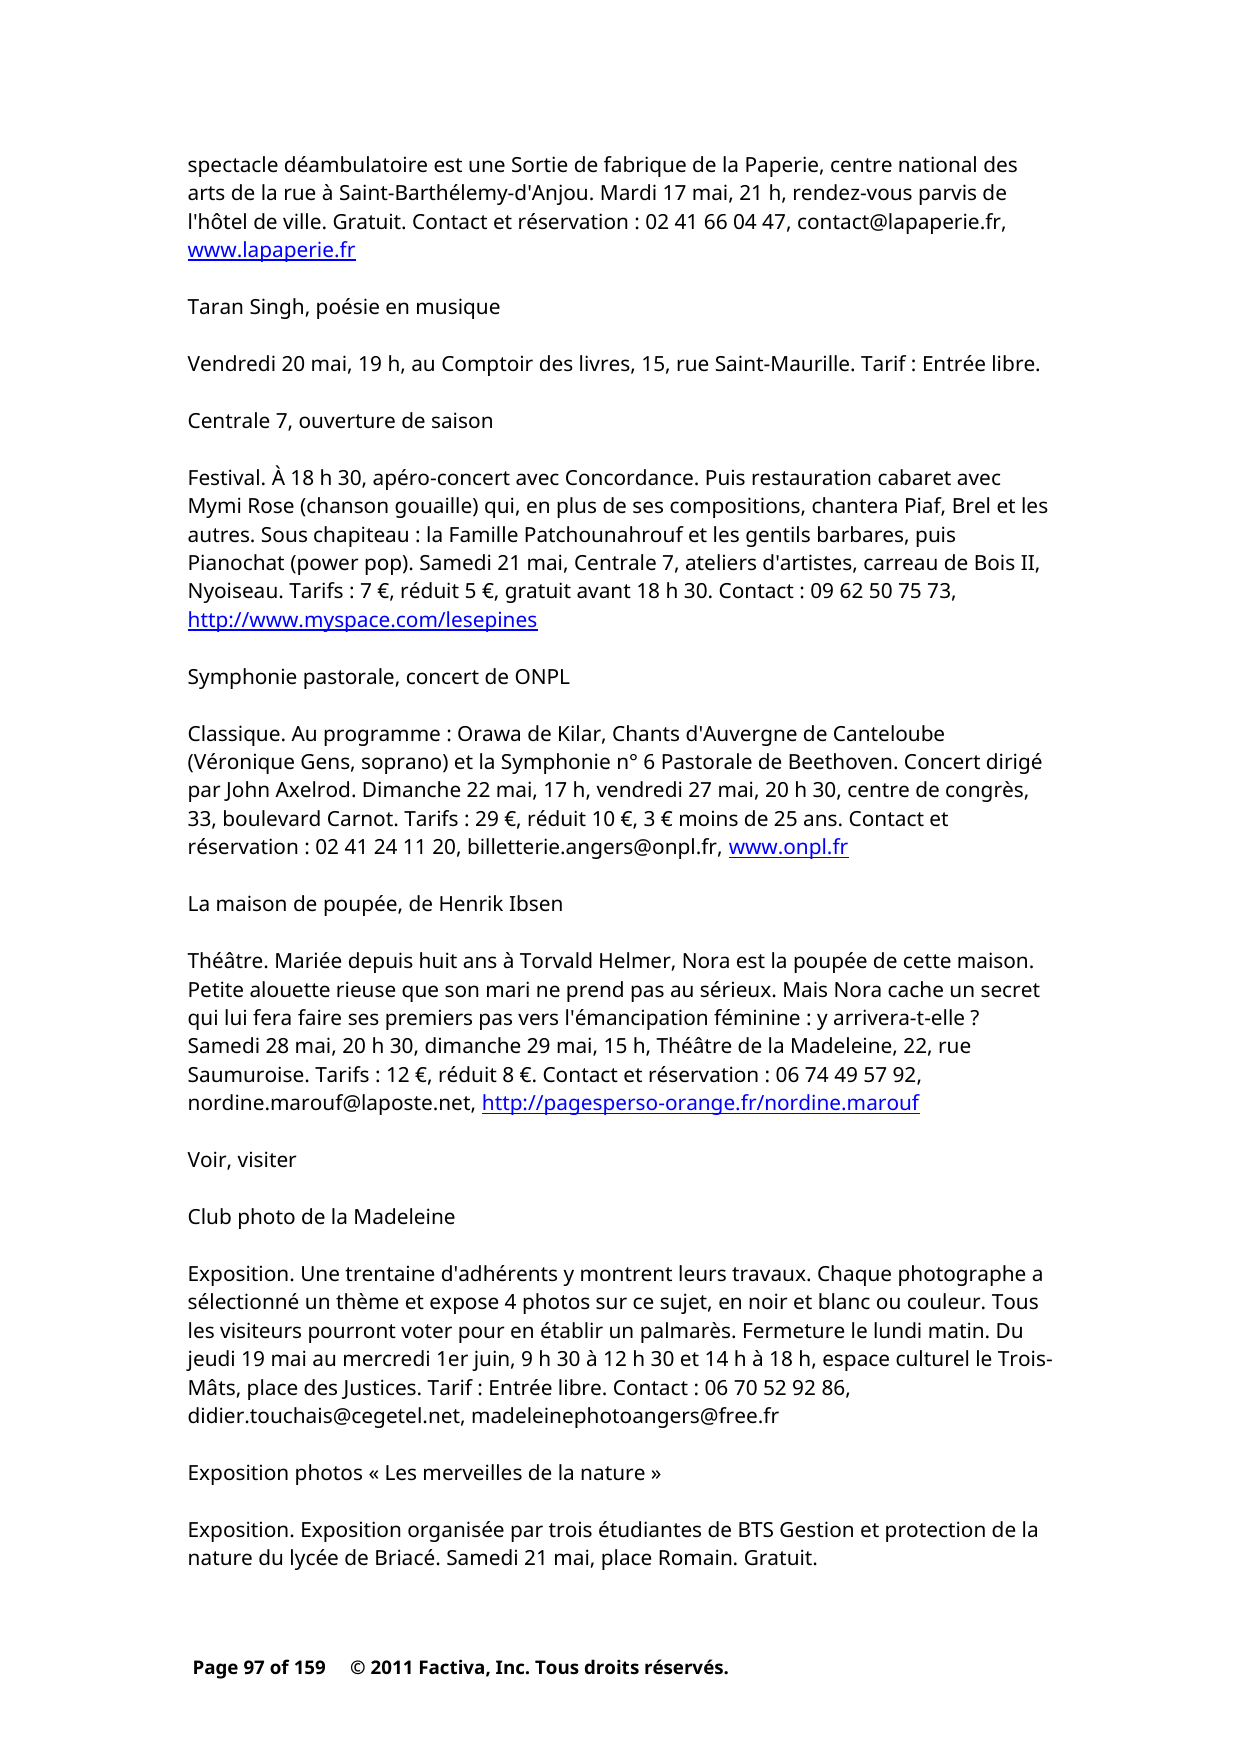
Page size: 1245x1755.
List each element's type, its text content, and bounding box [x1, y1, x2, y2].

text Centrale 7, ouverture de saison [187, 406, 1057, 434]
text Exposition. Une trentaine d'adhérents y montrent leurs travaux. Chaque photographe a sélectionné un thème et expose 4 photos sur ce sujet, en noir et blanc ou couleur. Tous les visiteurs pourront voter pour en établir un palmarès. Fermeture le lundi matin. Du jeudi 19 mai au mercredi 1er juin, 9 h 30 à 12 h 30 et 14 h à 18 h, espace culturel le Trois-Mâts, place des Justices. Tarif : Entrée libre. Contact : 06 70 52 92 86, didier.touchais@cegetel.net, madeleinephotoangers@free.fr [187, 1259, 1057, 1430]
text Voir, visiter [187, 1145, 1057, 1174]
text Exposition photos « Les merveilles de la nature » [187, 1458, 1057, 1487]
text Taran Singh, poésie en musique [187, 292, 1057, 321]
text Exposition. Exposition organisée par trois étudiantes de BTS Gestion et protection de la nature du lycée de Briacé. Samedi 21 mai, place Romain. Gratuit. [187, 1515, 1057, 1572]
text Vendredi 20 mai, 19 h, au Comptoir des livres, 15, rue Saint-Maurille. Tarif : Entrée libre. [187, 349, 1057, 377]
text Théâtre. Mariée depuis huit ans à Torvald Helmer, Nora est la poupée de cette maison. Petite alouette rieuse que son mari ne prend pas au sérieux. Mais Nora cache un secret qui lui fera faire ses premiers pas vers l'émancipation féminine : y arrivera-t-elle ? Samedi 28 mai, 20 h 30, dimanche 29 mai, 15 h, Théâtre de la Madeleine, 22, rue Saumuroise. Tarifs : 12 €, réduit 8 €. Contact et réservation : 06 74 49 57 92, nordine.marouf@laposte.net, http://pagesperso-orange.fr/nordine.marouf [187, 946, 1057, 1117]
text Club photo de la Madeleine [187, 1202, 1057, 1231]
text Classique. Au programme : Orawa de Kilar, Chants d'Auvergne de Canteloube (Véronique Gens, soprano) et la Symphonie n° 6 Pastorale de Beethoven. Concert dirigé par John Axelrod. Dimanche 22 mai, 17 h, vendredi 27 mai, 20 h 30, centre de congrès, 33, boulevard Carnot. Tarifs : 29 €, réduit 10 €, 3 € moins de 25 ans. Contact et réservation : 02 41 24 11 20, billetterie.angers@onpl.fr, www.onpl.fr [187, 719, 1057, 861]
text Symphonie pastorale, concert de ONPL [187, 662, 1057, 690]
text spectacle déambulatoire est une Sortie de fabrique de la Paperie, centre national des arts de la rue à Saint-Barthélemy-d'Anjou. Mardi 17 mai, 21 h, rendez-vous parvis de l'hôtel de ville. Gratuit. Contact et réservation : 02 41 66 04 47, contact@lapaperie.fr, www.lapaperie.fr [187, 150, 1057, 264]
text Festival. À 18 h 30, apéro-concert avec Concordance. Puis restauration cabaret avec Mymi Rose (chanson gouaille) qui, en plus de ses compositions, chantera Piaf, Brel et les autres. Sous chapiteau : la Famille Patchounahrouf et les gentils barbares, puis Pianochat (power pop). Samedi 21 mai, Centrale 7, ateliers d'artistes, carreau de Bois II, Nyoiseau. Tarifs : 7 €, réduit 5 €, gratuit avant 18 h 30. Contact : 09 62 50 75 73, http://www.myspace.com/lesepines [187, 463, 1057, 633]
text La maison de poupée, de Henrik Ibsen [187, 889, 1057, 918]
